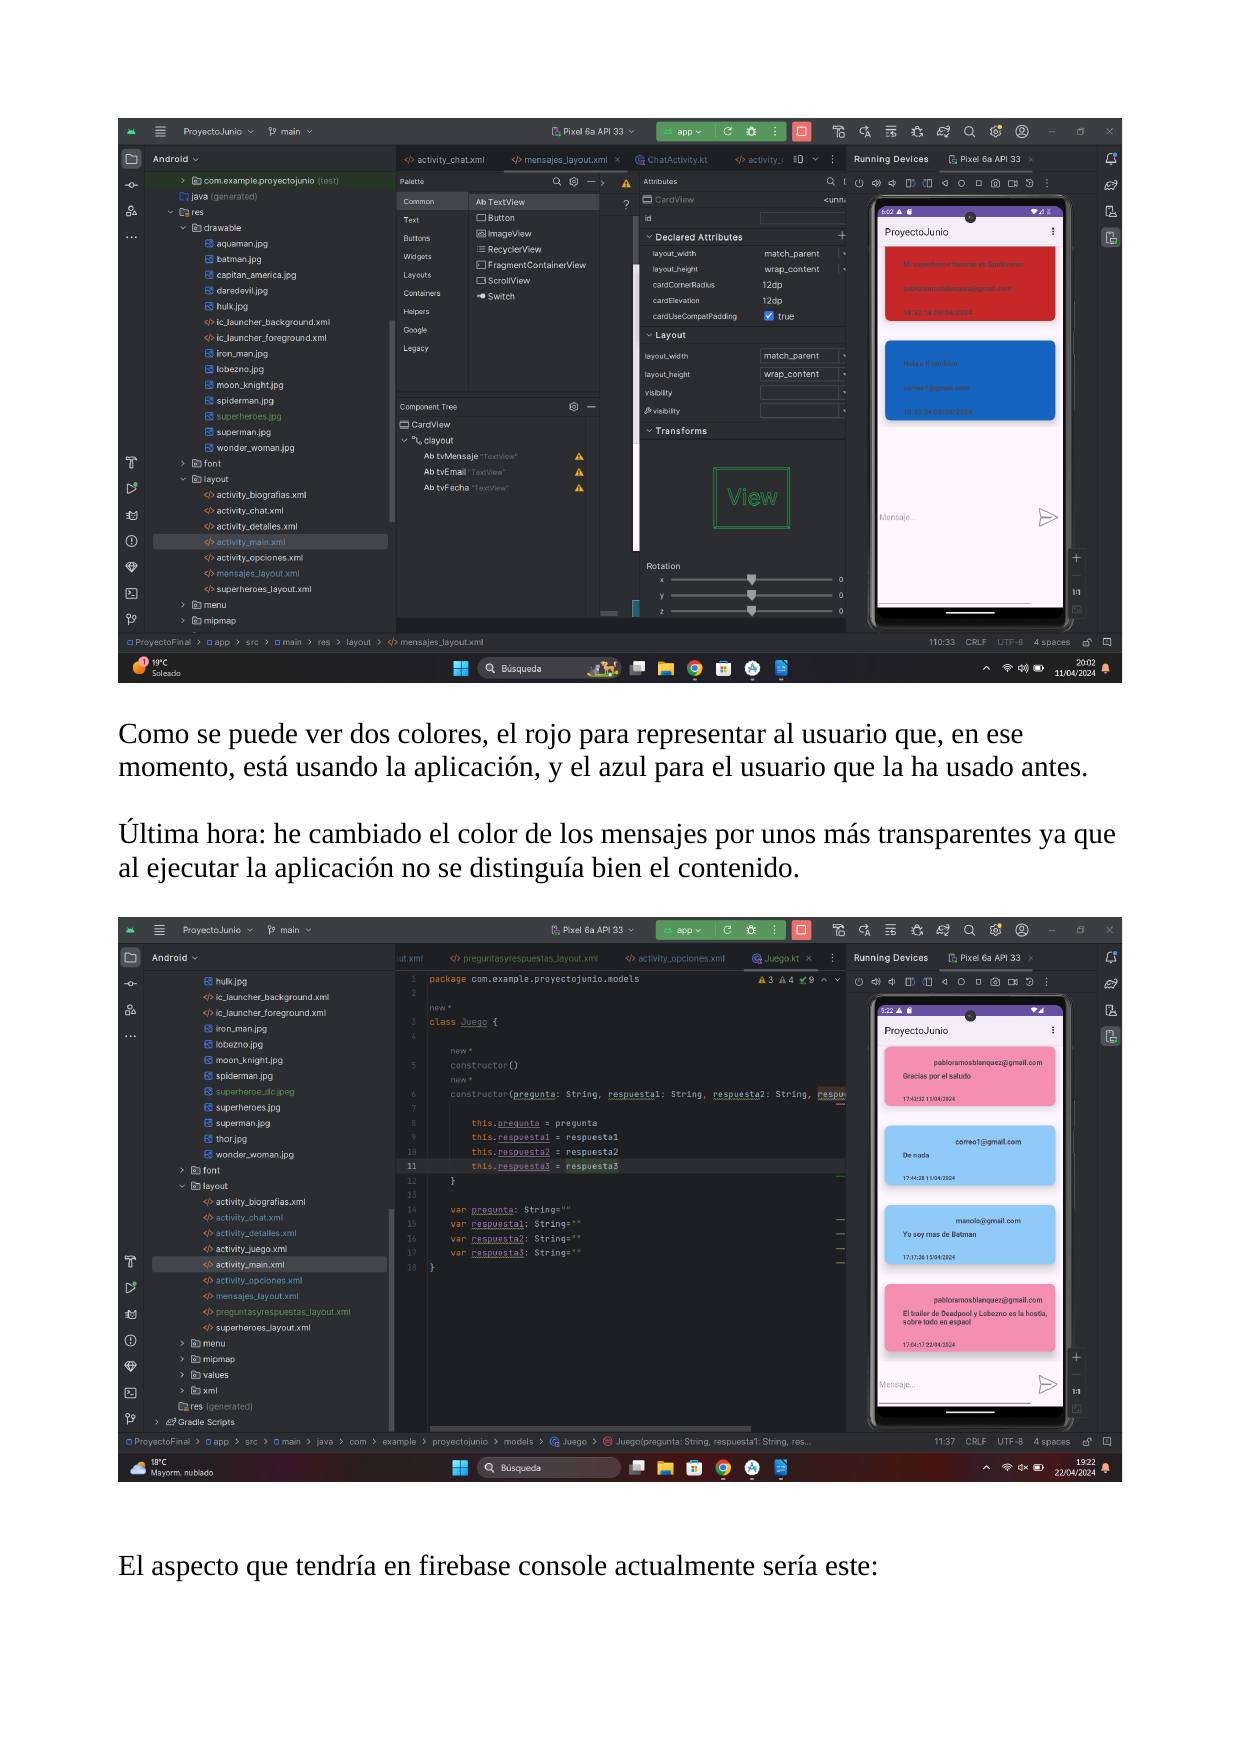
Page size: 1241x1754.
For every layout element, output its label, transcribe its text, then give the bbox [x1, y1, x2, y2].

picture [118, 917, 1123, 1482]
text Como se puede ver dos colores, el rojo para representar al usuario que, en ese momento, está usando la aplicación, y el azul para el usuario que la ha usado antes. [118, 716, 1122, 783]
picture [118, 118, 1123, 683]
text El aspecto que tendría en firebase console actualmente sería este: [118, 1548, 1122, 1582]
text Última hora: he cambiado el color de los mensajes por unos más transparentes ya que al ejecutar la aplicación no se distinguía bien el contenido. [118, 817, 1122, 884]
